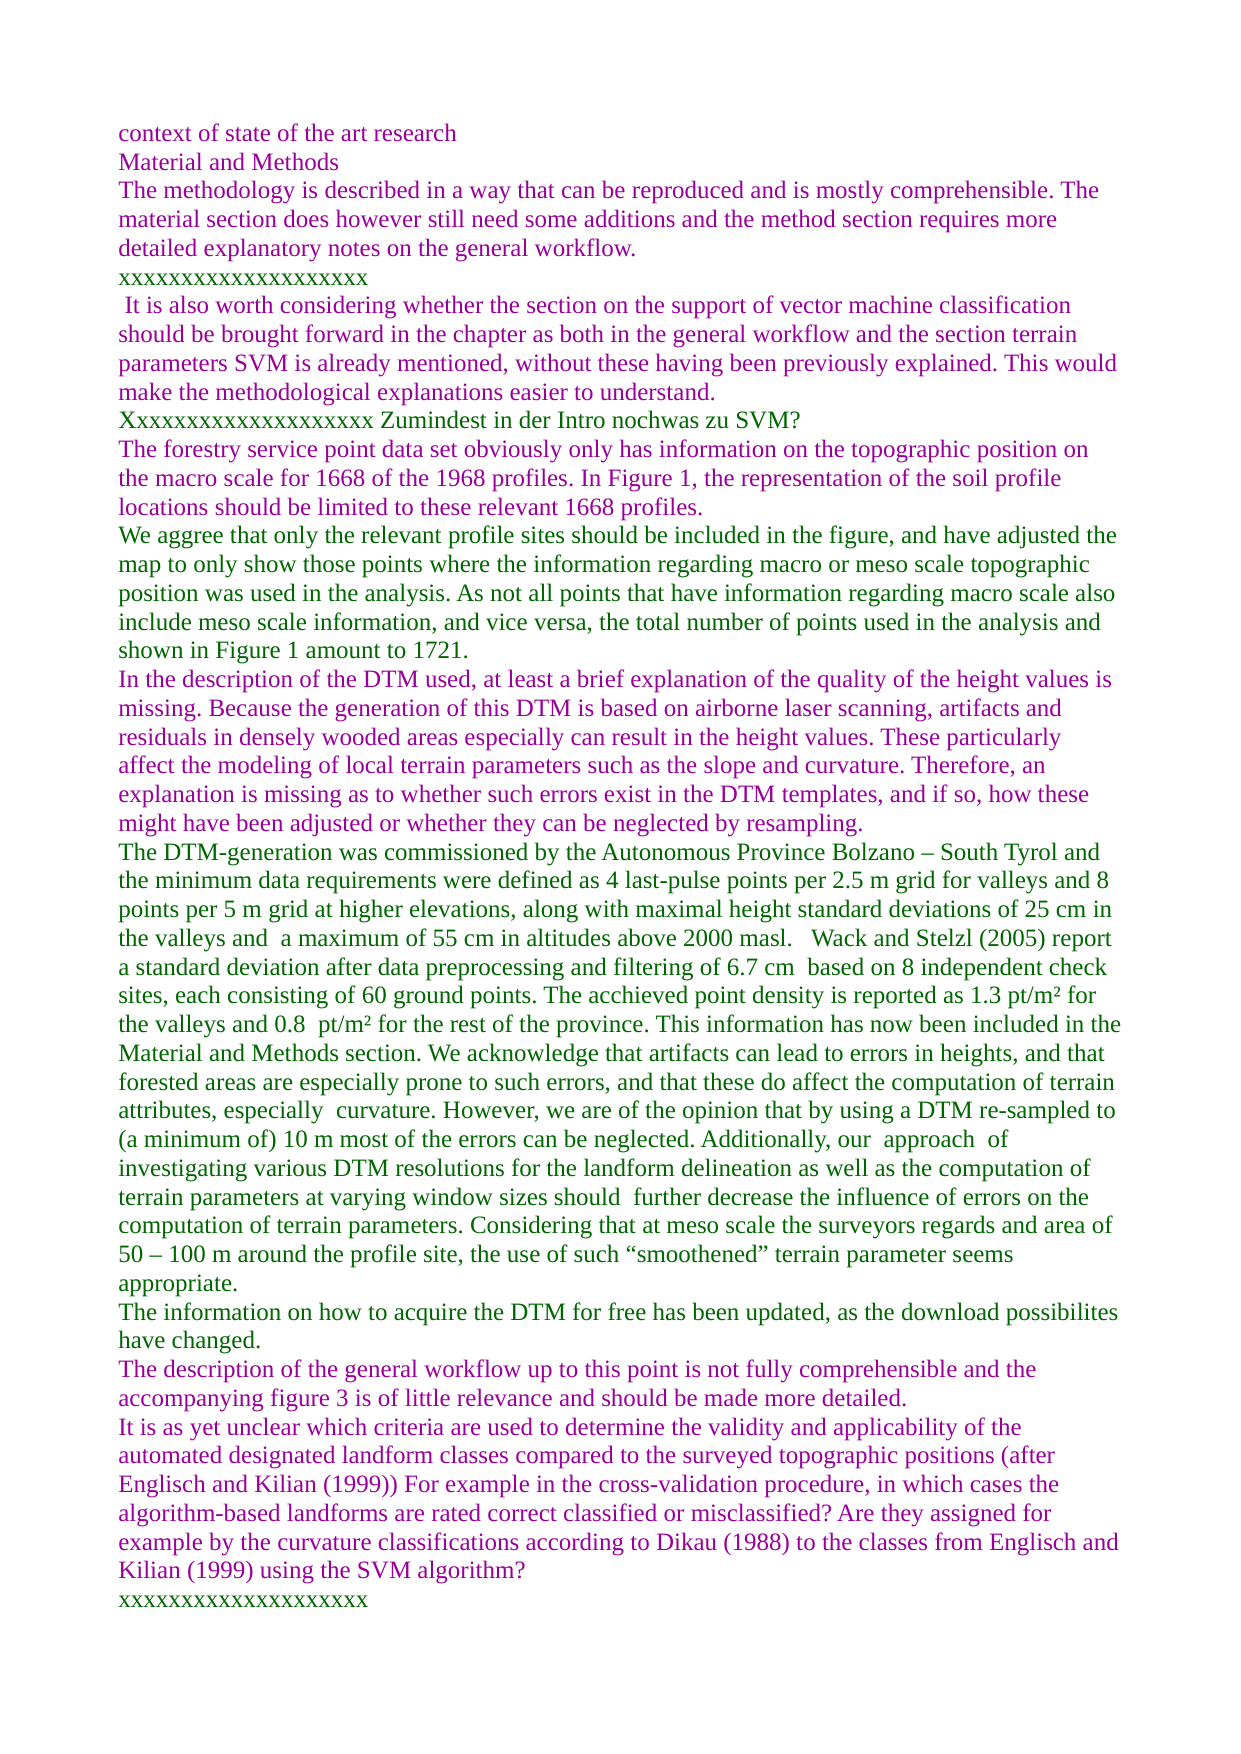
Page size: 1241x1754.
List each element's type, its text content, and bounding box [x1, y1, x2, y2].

text the macro scale for 1668 of the 1968 profiles. In Figure 1, the representation of the soil profile [118, 463, 1122, 492]
text xxxxxxxxxxxxxxxxxxxx [118, 1584, 1122, 1613]
text xxxxxxxxxxxxxxxxxxxx [118, 262, 1122, 291]
text explanation is missing as to whether such errors exist in the DTM templates, and if so, how these [118, 779, 1122, 808]
text We aggree that only the relevant profile sites should be included in the figure, and have adjusted the map to only show those points where the information regarding macro or meso scale topographic position was used in the analysis. As not all points that have information regarding macro scale also include meso scale information, and vice versa, the total number of points used in the analysis and shown in Figure 1 amount to 1721. [118, 521, 1122, 664]
text Material and Methods [118, 147, 1122, 176]
text It is as yet unclear which criteria are used to determine the validity and applicability of the automated designated landform classes compared to the surveyed topographic positions (after Englisch and Kilian (1999)) For example in the cross-validation procedure, in which cases the algorithm-based landforms are rated correct classified or misclassified? Are they assigned for example by the curvature classifications according to Dikau (1988) to the classes from Englisch and Kilian (1999) using the SVM algorithm? [118, 1412, 1122, 1584]
text missing. Because the generation of this DTM is based on airborne laser scanning, artifacts and [118, 693, 1122, 722]
text affect the modeling of local terrain parameters such as the slope and curvature. Therefore, an [118, 751, 1122, 779]
text The methodology is described in a way that can be reproduced and is mostly comprehensible. The [118, 176, 1122, 204]
text The information on how to acquire the DTM for free has been updated, as the download possibilites have changed. [118, 1297, 1122, 1354]
text The forestry service point data set obviously only has information on the topographic position on [118, 434, 1122, 463]
text material section does however still need some additions and the method section requires more [118, 204, 1122, 233]
text accompanying figure 3 is of little relevance and should be made more detailed. [118, 1383, 1122, 1412]
text residuals in densely wooded areas especially can result in the height values. These particularly [118, 722, 1122, 751]
text locations should be limited to these relevant 1668 profiles. [118, 492, 1122, 521]
text Xxxxxxxxxxxxxxxxxxxx Zumindest in der Intro nochwas zu SVM? [118, 406, 1122, 434]
text The DTM-generation was commissioned by the Autonomous Province Bolzano – South Tyrol and the minimum data requirements were defined as 4 last-pulse points per 2.5 m grid for valleys and 8 points per 5 m grid at higher elevations, along with maximal height standard deviations of 25 cm in the valleys and a maximum of 55 cm in altitudes above 2000 masl. Wack and Stelzl (2005) report a standard deviation after data preprocessing and filtering of 6.7 cm based on 8 independent check sites, each consisting of 60 ground points. The acchieved point density is reported as 1.3 pt/m² for the valleys and 0.8 pt/m² for the rest of the province. This information has now been included in the Material and Methods section. We acknowledge that artifacts can lead to errors in heights, and that forested areas are especially prone to such errors, and that these do affect the computation of terrain attributes, especially curvature. However, we are of the opinion that by using a DTM re-sampled to (a minimum of) 10 m most of the errors can be neglected. Additionally, our approach of investigating various DTM resolutions for the landform delineation as well as the computation of terrain parameters at varying window sizes should further decrease the influence of errors on the computation of terrain parameters. Considering that at meso scale the surveyors regards and area of 50 – 100 m around the profile site, the use of such “smoothened” terrain parameter seems appropriate. [118, 837, 1122, 1297]
text In the description of the DTM used, at least a brief explanation of the quality of the height values is [118, 664, 1122, 693]
text It is also worth considering whether the section on the support of vector machine classification should be brought forward in the chapter as both in the general workflow and the section terrain parameters SVM is already mentioned, without these having been previously explained. This would make the methodological explanations easier to understand. [118, 291, 1122, 406]
text The description of the general workflow up to this point is not fully comprehensible and the [118, 1354, 1122, 1383]
text might have been adjusted or whether they can be neglected by resampling. [118, 808, 1122, 837]
text context of state of the art research [118, 118, 1122, 147]
text detailed explanatory notes on the general workflow. [118, 233, 1122, 262]
